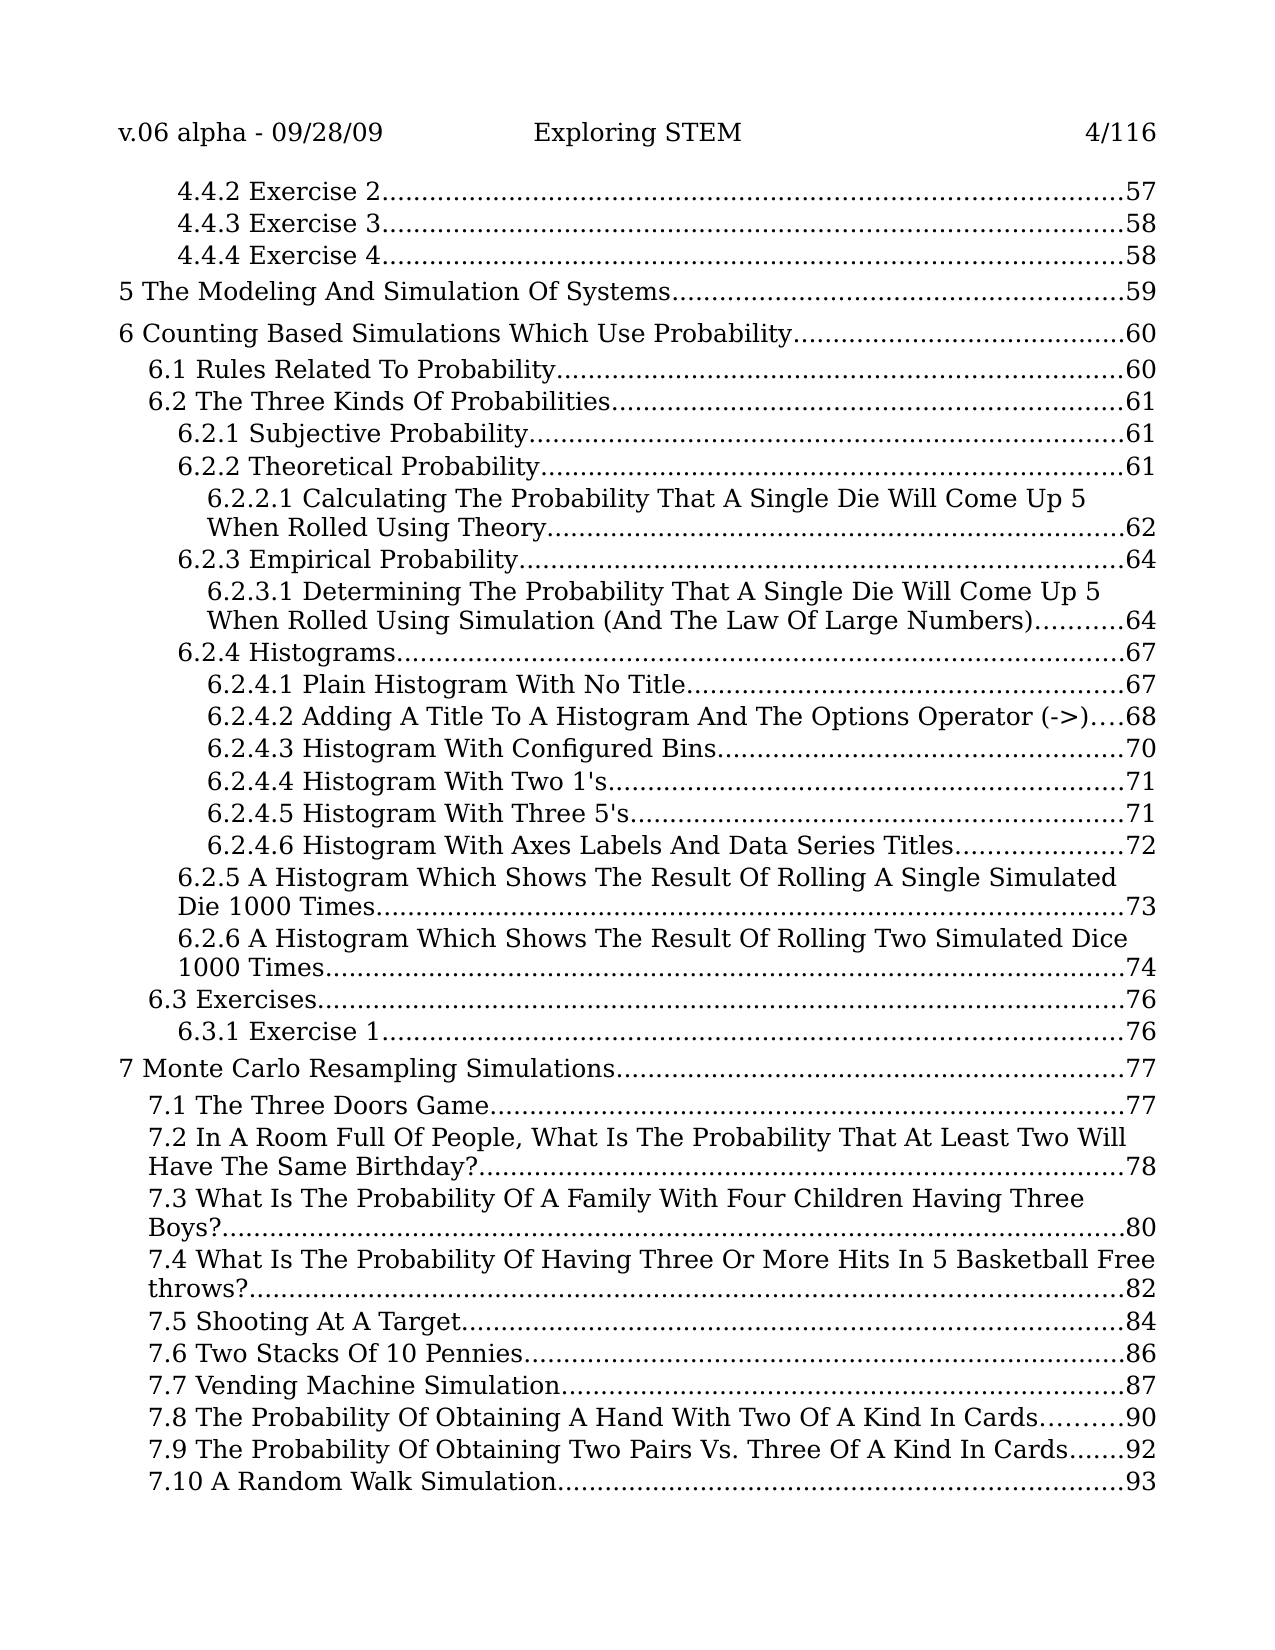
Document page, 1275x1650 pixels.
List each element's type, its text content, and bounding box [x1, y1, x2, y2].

text 7.8 The Probability Of Obtaining A Hand With Two Of A Kind In Cards 90 [148, 1403, 1157, 1432]
text 6.2.1 Subjective Probability 61 [177, 420, 1157, 449]
text 7.1 The Three Doors Game 77 [148, 1091, 1157, 1120]
text 6.3.1 Exercise 1 76 [177, 1018, 1157, 1047]
text 6.2.4 Histograms 67 [177, 638, 1157, 668]
text 6.2.5 A Histogram Which Shows The Result Of Rolling A Single Simulated Die 1000 Times 73 [177, 863, 1157, 921]
text 6.2 The Three Kinds Of Probabilities 61 [148, 388, 1157, 417]
text 6.2.4.4 Histogram With Two 1's 71 [207, 767, 1157, 796]
text 6.2.4.6 Histogram With Axes Labels And Data Series Titles 72 [207, 831, 1157, 860]
text 6.2.3 Empirical Probability 64 [177, 545, 1157, 574]
text 6.3 Exercises 76 [148, 986, 1157, 1015]
text 4.4.4 Exercise 4 58 [177, 241, 1157, 270]
text 6.2.4.2 Adding A Title To A Histogram And The Options Operator (->) 68 [207, 703, 1157, 732]
text 6.2.4.5 Histogram With Three 5's 71 [207, 799, 1157, 828]
text 6.2.2.1 Calculating The Probability That A Single Die Will Come Up 5 When Rolled Using Theory 62 [207, 484, 1157, 542]
text 7.10 A Random Walk Simulation 93 [148, 1467, 1157, 1496]
text 7 Monte Carlo Resampling Simulations 77 [118, 1054, 1157, 1083]
text 6.1 Rules Related To Probability 60 [148, 356, 1157, 385]
text 7.2 In A Room Full Of People, What Is The Probability That At Least Two Will Have The Same Birthday? 78 [148, 1123, 1157, 1181]
text 6.2.2 Theoretical Probability 61 [177, 452, 1157, 481]
text 7.7 Vending Machine Simulation 87 [148, 1371, 1157, 1400]
text 6.2.4.1 Plain Histogram With No Title 67 [207, 671, 1157, 700]
text 6.2.4.3 Histogram With Configured Bins 70 [207, 735, 1157, 764]
text 5 The Modeling And Simulation Of Systems 59 [118, 278, 1157, 307]
text 7.5 Shooting At A Target 84 [148, 1307, 1157, 1336]
text 7.6 Two Stacks Of 10 Pennies 86 [148, 1339, 1157, 1368]
text 6.2.3.1 Determining The Probability That A Single Die Will Come Up 5 When Rolled Using Simulation (And The Law Of Large Numbers) 64 [207, 577, 1157, 636]
text 6 Counting Based Simulations Which Use Probability 60 [118, 319, 1157, 348]
text 4.4.2 Exercise 2 57 [177, 177, 1157, 206]
text 7.3 What Is The Probability Of A Family With Four Children Having Three Boys? 80 [148, 1184, 1157, 1243]
text 6.2.6 A Histogram Which Shows The Result Of Rolling Two Simulated Dice 1000 Times 74 [177, 924, 1157, 983]
text 4.4.3 Exercise 3 58 [177, 209, 1157, 238]
text 7.9 The Probability Of Obtaining Two Pairs Vs. Three Of A Kind In Cards 92 [148, 1435, 1157, 1464]
text 7.4 What Is The Probability Of Having Three Or More Hits In 5 Basketball Free throws? 82 [148, 1246, 1157, 1304]
